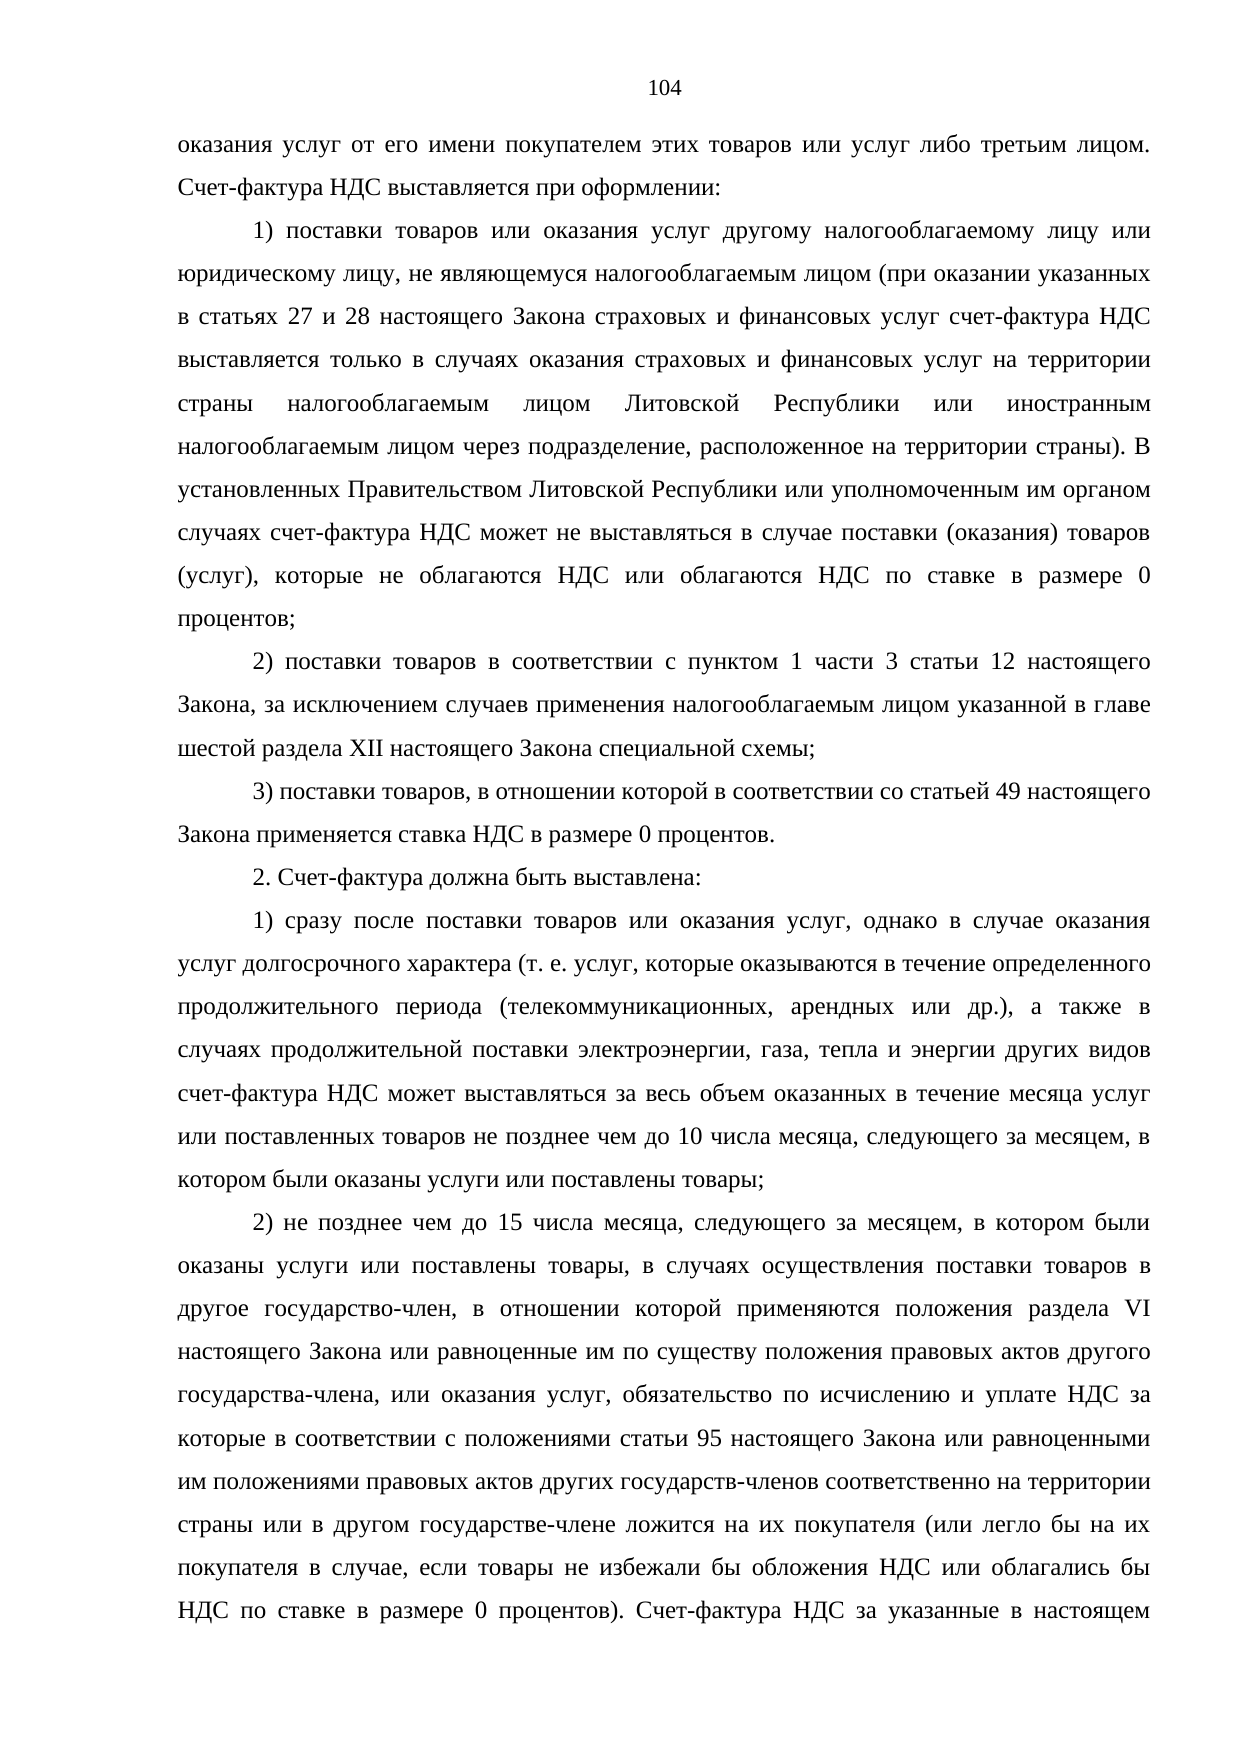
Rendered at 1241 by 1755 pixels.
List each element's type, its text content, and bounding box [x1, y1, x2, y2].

text оказания услуг от его имени покупателем этих товаров или услуг либо третьим лицом. Счет-фактура НДС выставляется при оформлении: [177, 129, 1152, 201]
text 1) поставки товаров или оказания услуг другому налогооблагаемому лицу или юридическому лицу, не являющемуся налогооблагаемым лицом (при оказании указанных в статьях 27 и 28 настоящего Закона страховых и финансовых услуг счет-фактура НДС выставляется только в случаях оказания страховых и финансовых услуг на территории страны налогооблагаемым лицом Литовской Республики или иностранным налогооблагаемым лицом через подразделение, расположенное на территории страны). В установленных Правительством Литовской Республики или уполномоченным им органом случаях счет-фактура НДС может не выставляться в случае поставки (оказания) товаров (услуг), которые не облагаются НДС или облагаются НДС по ставке в размере 0 процентов; [177, 215, 1152, 632]
text 2) не позднее чем до 15 числа месяца, следующего за месяцем, в котором были оказаны услуги или поставлены товары, в случаях осуществления поставки товаров в другое государство-член, в отношении которой применяются положения раздела VI настоящего Закона или равноценные им по существу положения правовых актов другого государства-члена, или оказания услуг, обязательство по исчислению и уплате НДС за которые в соответствии с положениями статьи 95 настоящего Закона или равноценными им положениями правовых актов других государств-членов соответственно на территории страны или в другом государстве-члене ложится на их покупателя (или легло бы на их покупателя в случае, если товары не избежали бы обложения НДС или облагались бы НДС по ставке в размере 0 процентов). Счет-фактура НДС за указанные в настоящем [177, 1207, 1152, 1624]
text 2) поставки товаров в соответствии с пунктом 1 части 3 статьи 12 настоящего Закона, за исключением случаев применения налогооблагаемым лицом указанной в главе шестой раздела XII настоящего Закона специальной схемы; [177, 646, 1152, 761]
text 1) сразу после поставки товаров или оказания услуг, однако в случае оказания услуг долгосрочного характера (т. е. услуг, которые оказываются в течение определенного продолжительного периода (телекоммуникационных, арендных или др.), а также в случаях продолжительной поставки электроэнергии, газа, тепла и энергии других видов счет-фактура НДС может выставляться за весь объем оказанных в течение месяца услуг или поставленных товаров не позднее чем до 10 числа месяца, следующего за месяцем, в котором были оказаны услуги или поставлены товары; [177, 905, 1152, 1193]
text 2. Счет-фактура должна быть выставлена: [177, 862, 1152, 891]
text 3) поставки товаров, в отношении которой в соответствии со статьей 49 настоящего Закона применяется ставка НДС в размере 0 процентов. [177, 776, 1152, 848]
